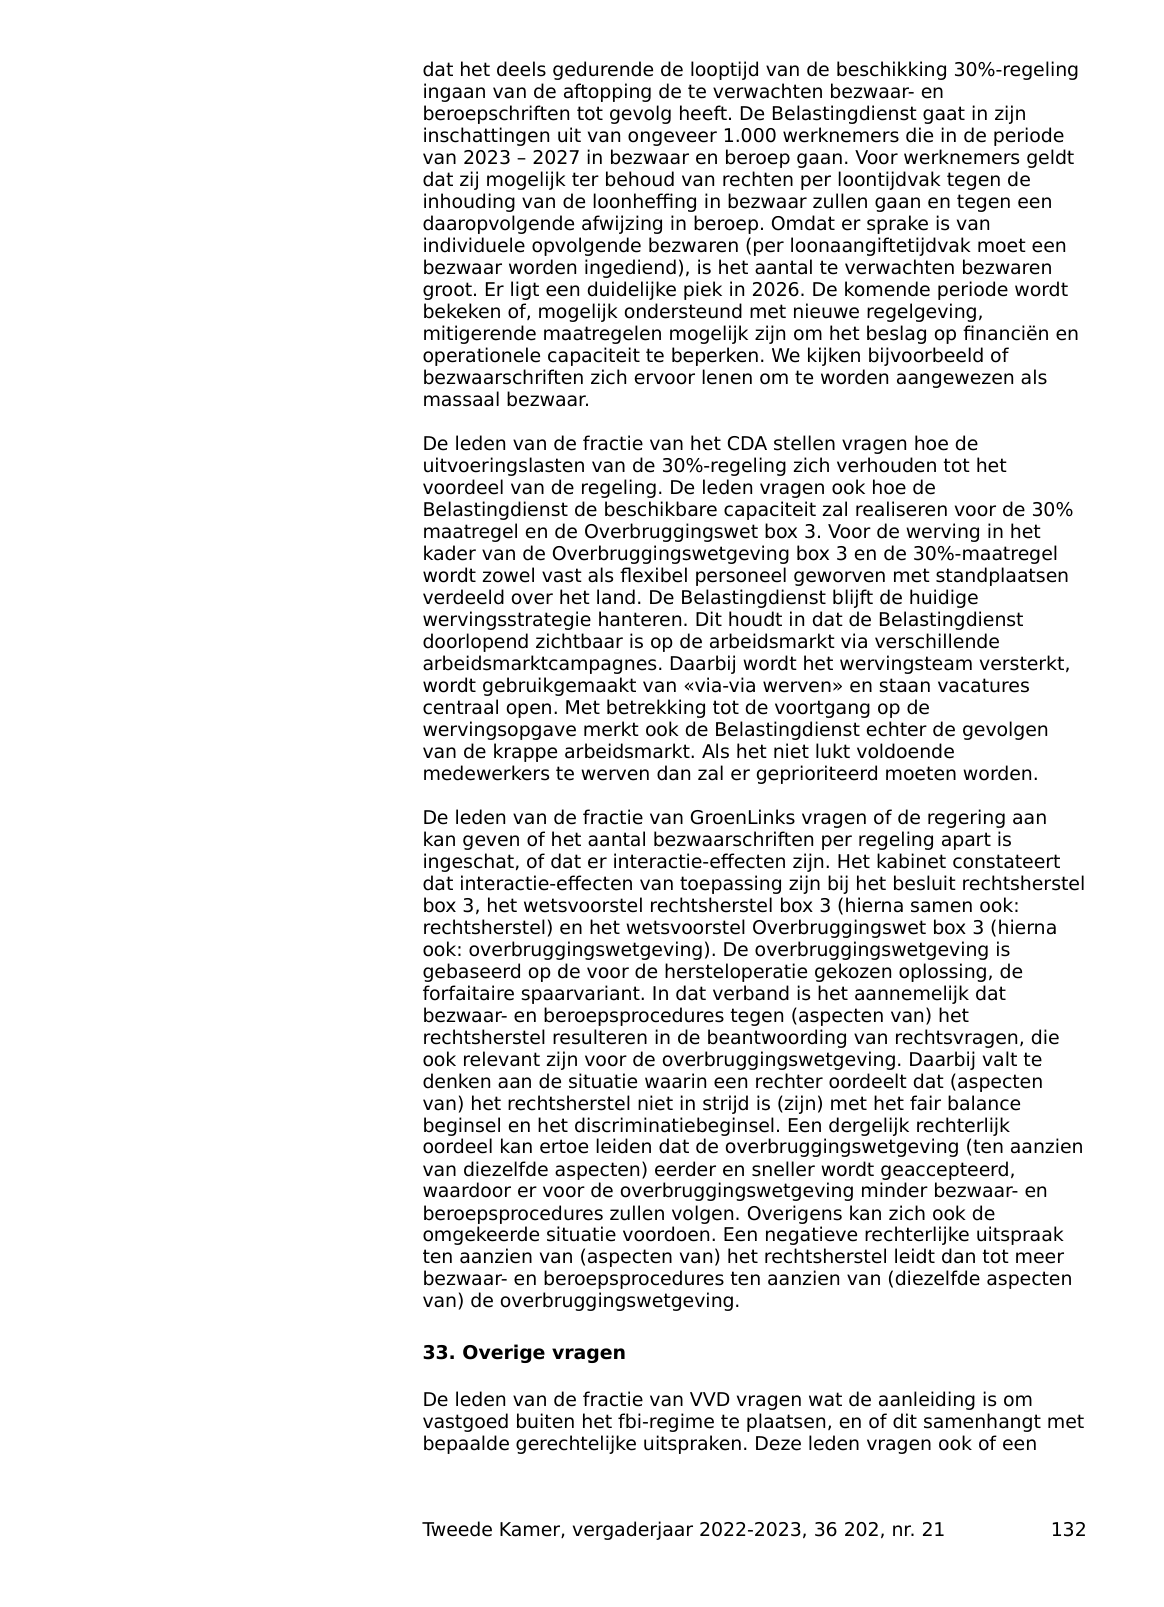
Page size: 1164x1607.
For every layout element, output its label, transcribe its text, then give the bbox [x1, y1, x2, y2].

text dat het deels gedurende de looptijd van de beschikking 30%-regeling ingaan van de aftopping de te verwachten bezwaar- en beroepschriften tot gevolg heeft. De Belastingdienst gaat in zijn inschattingen uit van ongeveer 1.000 werknemers die in de periode van 2023 – 2027 in bezwaar en beroep gaan. Voor werknemers geldt dat zij mogelijk ter behoud van rechten per loontijdvak tegen de inhouding van de loonheffing in bezwaar zullen gaan en tegen een daaropvolgende afwijzing in beroep. Omdat er sprake is van individuele opvolgende bezwaren (per loonaangiftetijdvak moet een bezwaar worden ingediend), is het aantal te verwachten bezwaren groot. Er ligt een duidelijke piek in 2026. De komende periode wordt bekeken of, mogelijk ondersteund met nieuwe regelgeving, mitigerende maatregelen mogelijk zijn om het beslag op financiën en operationele capaciteit te beperken. We kijken bijvoorbeeld of bezwaarschriften zich ervoor lenen om te worden aangewezen als massaal bezwaar. [422, 59, 1087, 411]
subtitle 33. Overige vragen [422, 1342, 1087, 1364]
text De leden van de fractie van VVD vragen wat de aanleiding is om vastgoed buiten het fbi-regime te plaatsen, en of dit samenhangt met bepaalde gerechtelijke uitspraken. Deze leden vragen ook of een [422, 1389, 1087, 1455]
text De leden van de fractie van het CDA stellen vragen hoe de uitvoeringslasten van de 30%-regeling zich verhouden tot het voordeel van de regeling. De leden vragen ook hoe de Belastingdienst de beschikbare capaciteit zal realiseren voor de 30% maatregel en de Overbruggingswet box 3. Voor de werving in het kader van de Overbruggingswetgeving box 3 en de 30%-maatregel wordt zowel vast als flexibel personeel geworven met standplaatsen verdeeld over het land. De Belastingdienst blijft de huidige wervingsstrategie hanteren. Dit houdt in dat de Belastingdienst doorlopend zichtbaar is op de arbeidsmarkt via verschillende arbeidsmarktcampagnes. Daarbij wordt het wervingsteam versterkt, wordt gebruikgemaakt van «via-via werven» en staan vacatures centraal open. Met betrekking tot de voortgang op de wervingsopgave merkt ook de Belastingdienst echter de gevolgen van de krappe arbeidsmarkt. Als het niet lukt voldoende medewerkers te werven dan zal er geprioriteerd moeten worden. [422, 433, 1087, 784]
text De leden van de fractie van GroenLinks vragen of de regering aan kan geven of het aantal bezwaarschriften per regeling apart is ingeschat, of dat er interactie-effecten zijn. Het kabinet constateert dat interactie-effecten van toepassing zijn bij het besluit rechtsherstel box 3, het wetsvoorstel rechtsherstel box 3 (hierna samen ook: rechtsherstel) en het wetsvoorstel Overbruggingswet box 3 (hierna ook: overbruggingswetgeving). De overbruggingswetgeving is gebaseerd op de voor de hersteloperatie gekozen oplossing, de forfaitaire spaarvariant. In dat verband is het aannemelijk dat bezwaar- en beroepsprocedures tegen (aspecten van) het rechtsherstel resulteren in de beantwoording van rechtsvragen, die ook relevant zijn voor de overbruggingswetgeving. Daarbij valt te denken aan de situatie waarin een rechter oordeelt dat (aspecten van) het rechtsherstel niet in strijd is (zijn) met het fair balance beginsel en het discriminatiebeginsel. Een dergelijk rechterlijk oordeel kan ertoe leiden dat de overbruggingswetgeving (ten aanzien van diezelfde aspecten) eerder en sneller wordt geaccepteerd, waardoor er voor de overbruggingswetgeving minder bezwaar- en beroepsprocedures zullen volgen. Overigens kan zich ook de omgekeerde situatie voordoen. Een negatieve rechterlijke uitspraak ten aanzien van (aspecten van) het rechtsherstel leidt dan tot meer bezwaar- en beroepsprocedures ten aanzien van (diezelfde aspecten van) de overbruggingswetgeving. [422, 807, 1087, 1312]
